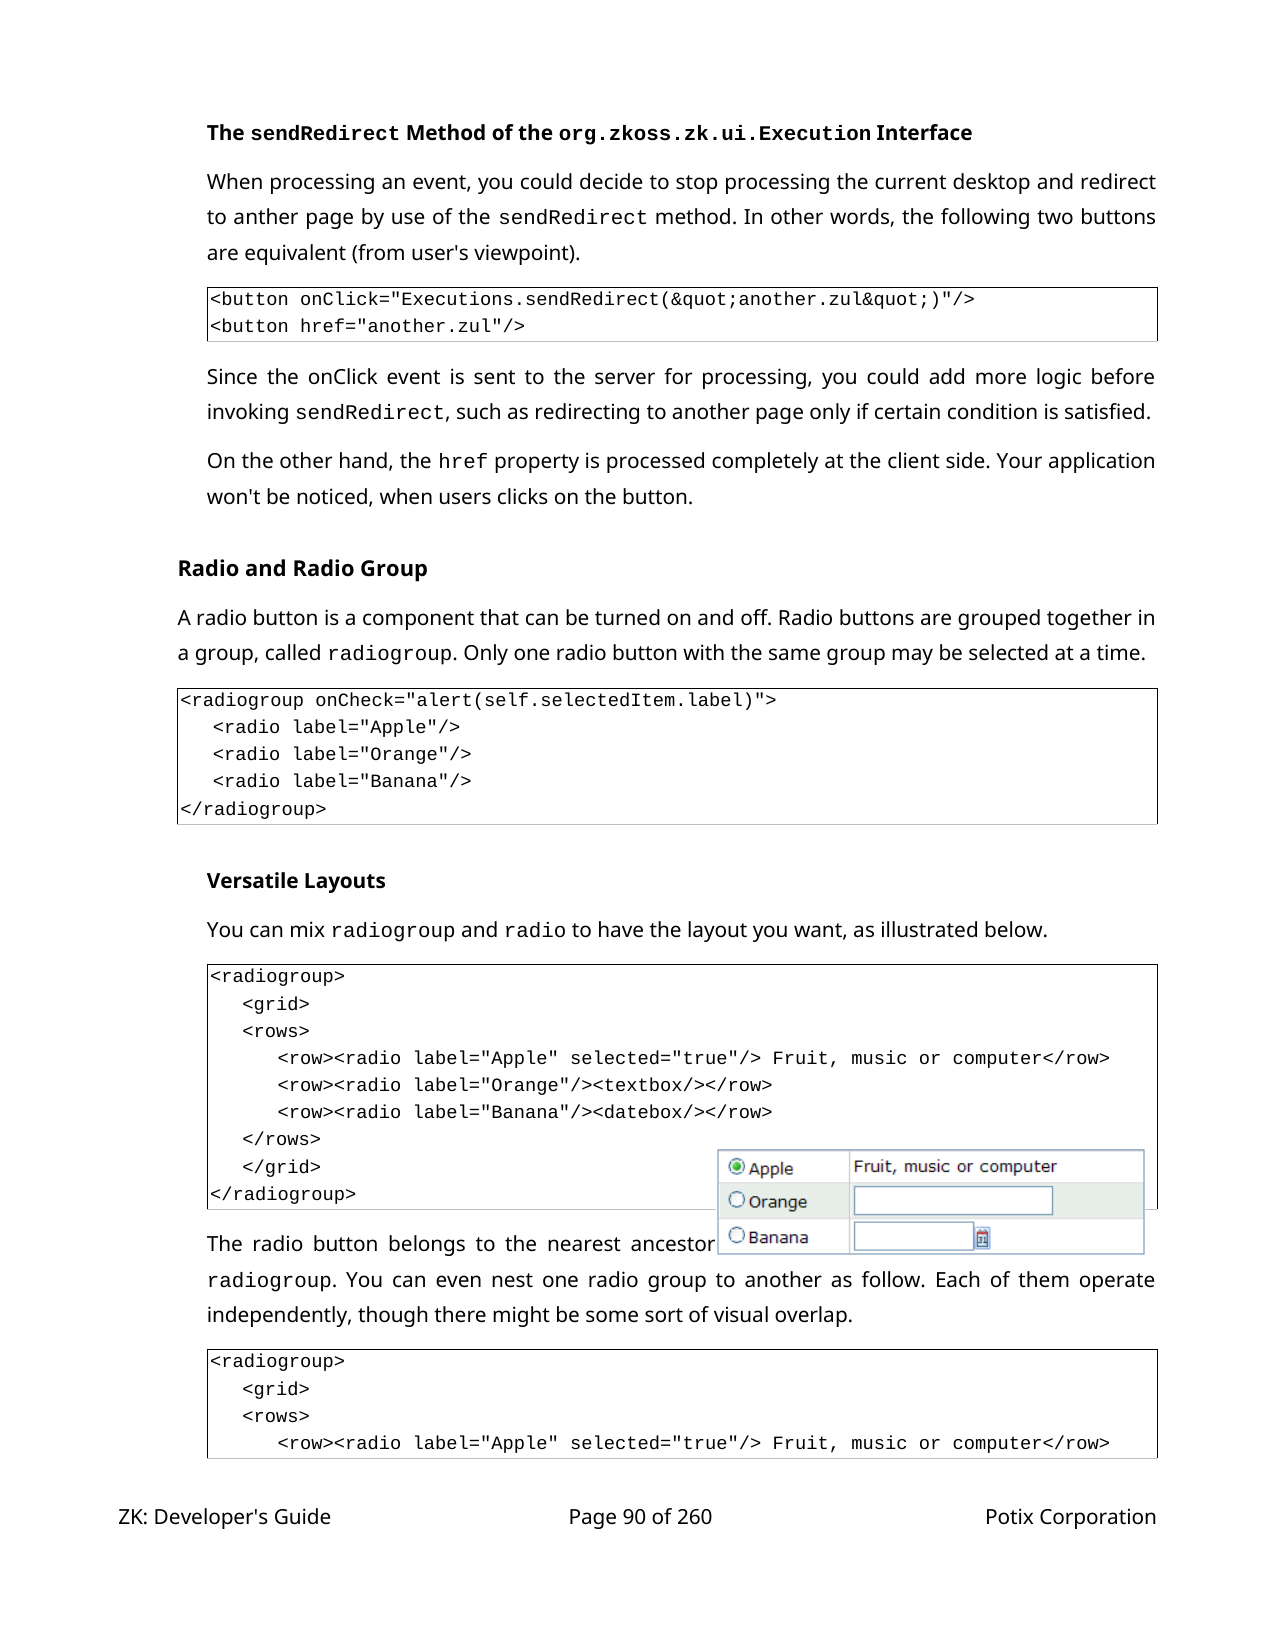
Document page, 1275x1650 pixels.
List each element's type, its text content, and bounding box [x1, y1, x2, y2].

text <row><radio label="Apple" selected="true"/> Fruit, music or computer</row> [208, 1431, 1157, 1458]
text On the other hand, the href property is processed completely at the client side. Your application won't be noticed, when users clicks on the button. [207, 446, 1157, 510]
text <radiogroup> [208, 965, 1157, 988]
text <rows> [208, 1403, 1157, 1428]
text A radio button is a component that can be turned on and off. Radio buttons are grouped together in a group, called radiogroup. Only one radio button with the same group may be selected at a time. [177, 603, 1157, 667]
text <radio label="Orange"/> [178, 742, 1157, 766]
text <row><radio label="Apple" selected="true"/> Fruit, music or computer</row> [208, 1046, 1157, 1070]
text </radiogroup> [208, 1182, 715, 1209]
text When processing an event, you could decide to stop processing the current desktop and redirect to anther page by use of the sendRedirect method. In other words, the following two buttons are equivalent (from user's viewpoint). [207, 167, 1157, 266]
text You can mix radiogroup and radio to have the layout you want, as illustrated below. [207, 915, 1157, 943]
text <radiogroup> [208, 1350, 1157, 1373]
text </grid> [208, 1154, 715, 1179]
subtitle Radio and Radio Group [177, 553, 1157, 583]
text </rows> [208, 1127, 1157, 1152]
text <row><radio label="Orange"/><textbox/></row> [208, 1073, 1157, 1097]
text <grid> [208, 1376, 1157, 1401]
text <button onClick="Executions.sendRedirect(&quot;another.zul&quot;)"/> [208, 288, 1157, 311]
text <rows> [208, 1018, 1157, 1043]
text [1146, 1182, 1157, 1209]
subtitle Versatile Layouts [207, 866, 1157, 894]
text <grid> [208, 991, 1157, 1016]
text Since the onClick event is sent to the server for processing, you could add more logic before invoking sendRedirect, such as redirecting to another page only if certain condition is satisfied. [207, 362, 1157, 426]
text <button href="another.zul"/> [208, 314, 1157, 341]
subtitle The sendRedirect Method of the org.zkoss.zk.ui.Execution Interface [207, 118, 1157, 147]
text <radio label="Apple"/> [178, 715, 1157, 739]
text <radio label="Banana"/> [178, 769, 1157, 793]
text <radiogroup onCheck="alert(self.selectedItem.label)"> [178, 689, 1157, 712]
text </radiogroup> [178, 796, 1157, 824]
text [1146, 1154, 1157, 1179]
picture [715, 1148, 1146, 1256]
text <row><radio label="Banana"/><datebox/></row> [208, 1100, 1157, 1124]
text The radio button belongs to the nearest ancestor radiogroup. You can even nest one radio group to another as follow. Each of them operate independently, though there might be some sort of visual overlap. [207, 1229, 1157, 1328]
